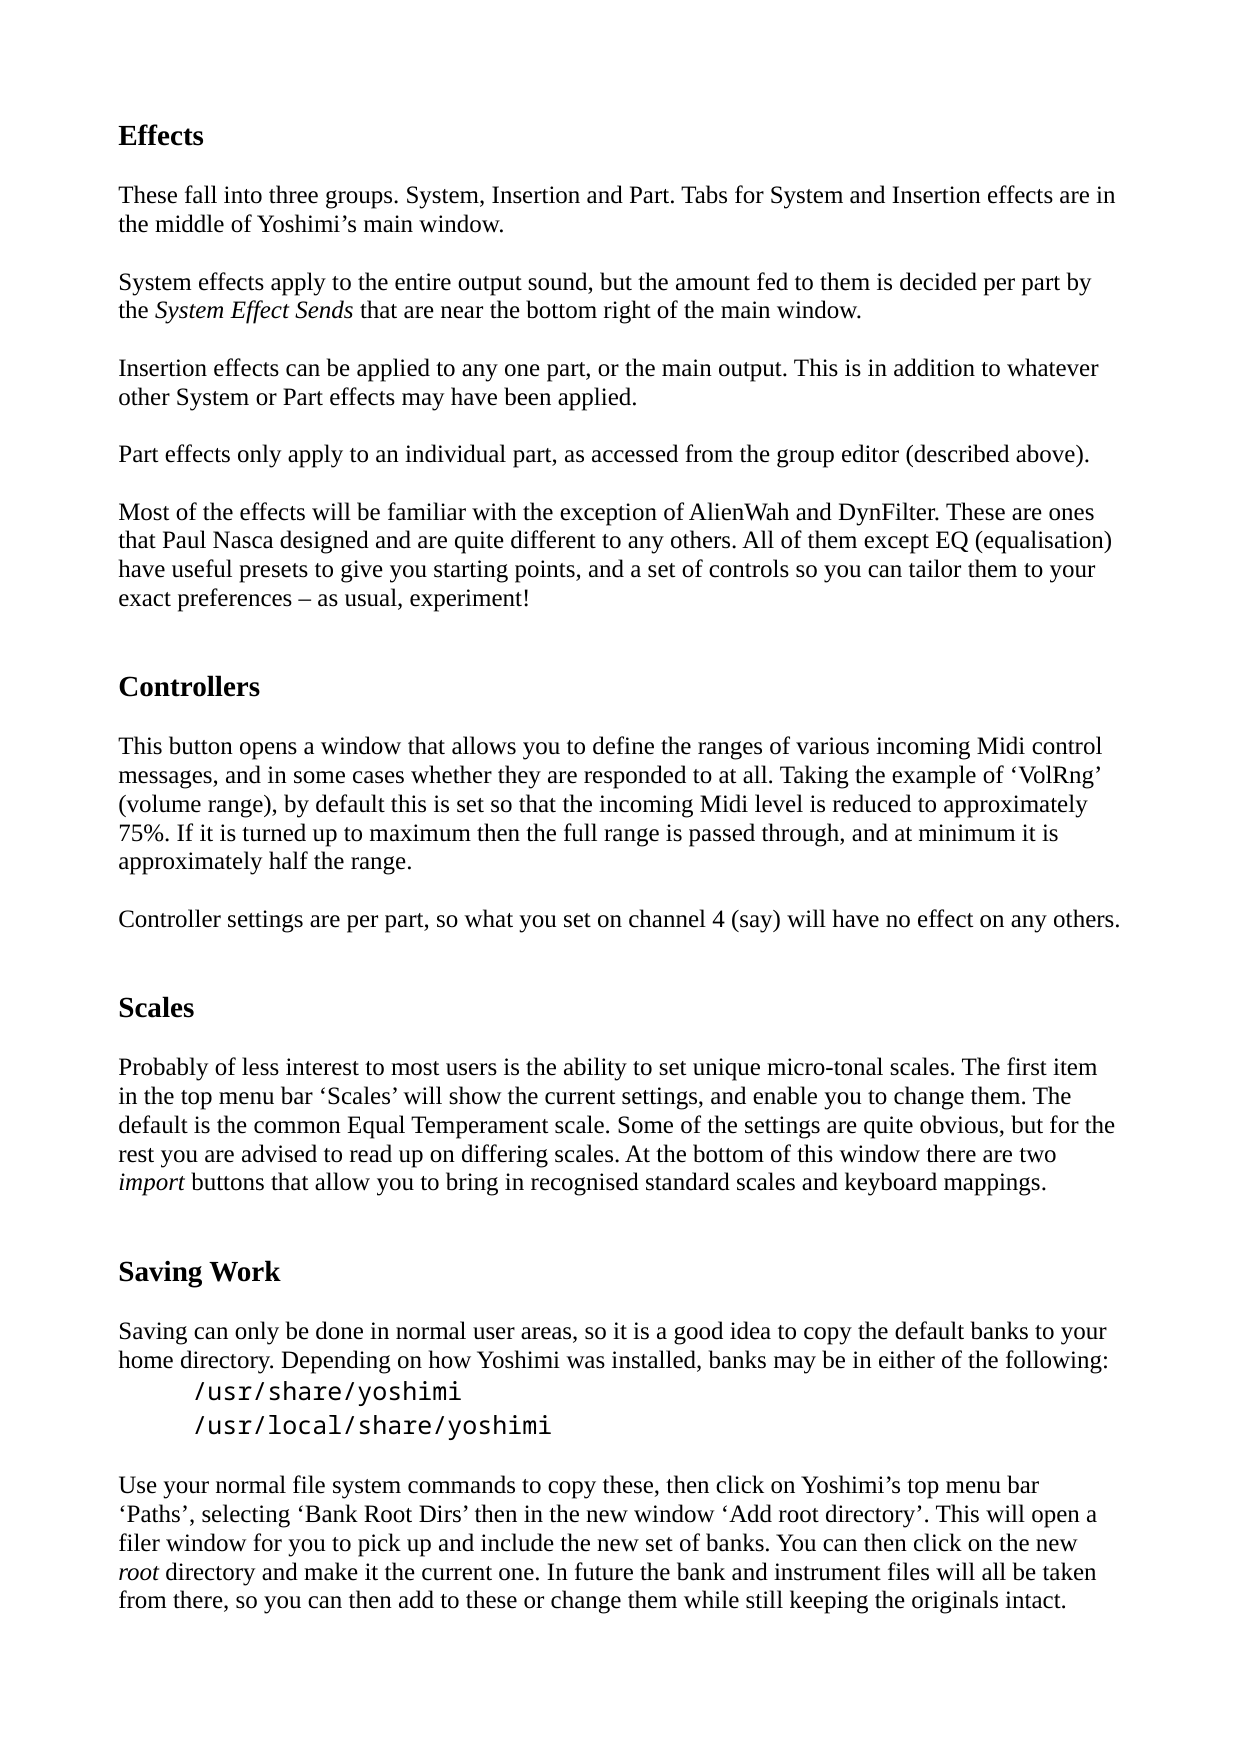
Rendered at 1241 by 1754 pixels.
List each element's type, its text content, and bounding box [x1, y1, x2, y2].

text This button opens a window that allows you to define the ranges of various incoming Midi control messages, and in some cases whether they are responded to at all. Taking the example of ‘VolRng’ (volume range), by default this is set so that the incoming Midi level is reduced to approximately 75%. If it is turned up to maximum then the full range is passed through, and at minimum it is approximately half the range. [118, 731, 1122, 875]
text Effects [118, 118, 1122, 152]
text Scales [118, 990, 1122, 1024]
text System effects apply to the entire output sound, but the amount fed to them is decided per part by the System Effect Sends that are near the bottom right of the main window. [118, 267, 1122, 324]
text Part effects only apply to an individual part, as accessed from the group editor (described above). [118, 439, 1122, 468]
text Controller settings are per part, so what you set on channel 4 (say) will have no effect on any others. [118, 904, 1122, 933]
text Insertion effects can be applied to any one part, or the main output. This is in addition to whatever other System or Part effects may have been applied. [118, 353, 1122, 410]
text Saving Work [118, 1254, 1122, 1287]
text These fall into three groups. System, Insertion and Part. Tabs for System and Insertion effects are in the middle of Yoshimi’s main window. [118, 180, 1122, 238]
text Controllers [118, 669, 1122, 703]
text /usr/share/yoshimi [118, 1373, 1122, 1408]
text Use your normal file system commands to copy these, then click on Yoshimi’s top menu bar ‘Paths’, selecting ‘Bank Root Dirs’ then in the new window ‘Add root directory’. This will open a filer window for you to pick up and include the new set of banks. You can then click on the new root directory and make it the current one. In future the bank and instrument files will all be taken from there, so you can then add to these or change them while still keeping the originals intact. [118, 1470, 1122, 1614]
text Saving can only be done in normal user areas, so it is a good idea to copy the default banks to your home directory. Depending on how Yoshimi was installed, banks may be in either of the following: [118, 1316, 1122, 1373]
text /usr/local/share/yoshimi [118, 1408, 1122, 1442]
text Probably of less interest to most users is the ability to set unique micro-tonal scales. The first item in the top menu bar ‘Scales’ will show the current settings, and enable you to change them. The default is the common Equal Temperament scale. Some of the settings are quite obvious, but for the rest you are advised to read up on differing scales. At the bottom of this window there are two import buttons that allow you to bring in recognised standard scales and keyboard mappings. [118, 1052, 1122, 1196]
text Most of the effects will be familiar with the exception of AlienWah and DynFilter. These are ones that Paul Nasca designed and are quite different to any others. All of them except EQ (equalisation) have useful presets to give you starting points, and a set of controls so you can tailor them to your exact preferences – as usual, experiment! [118, 497, 1122, 612]
